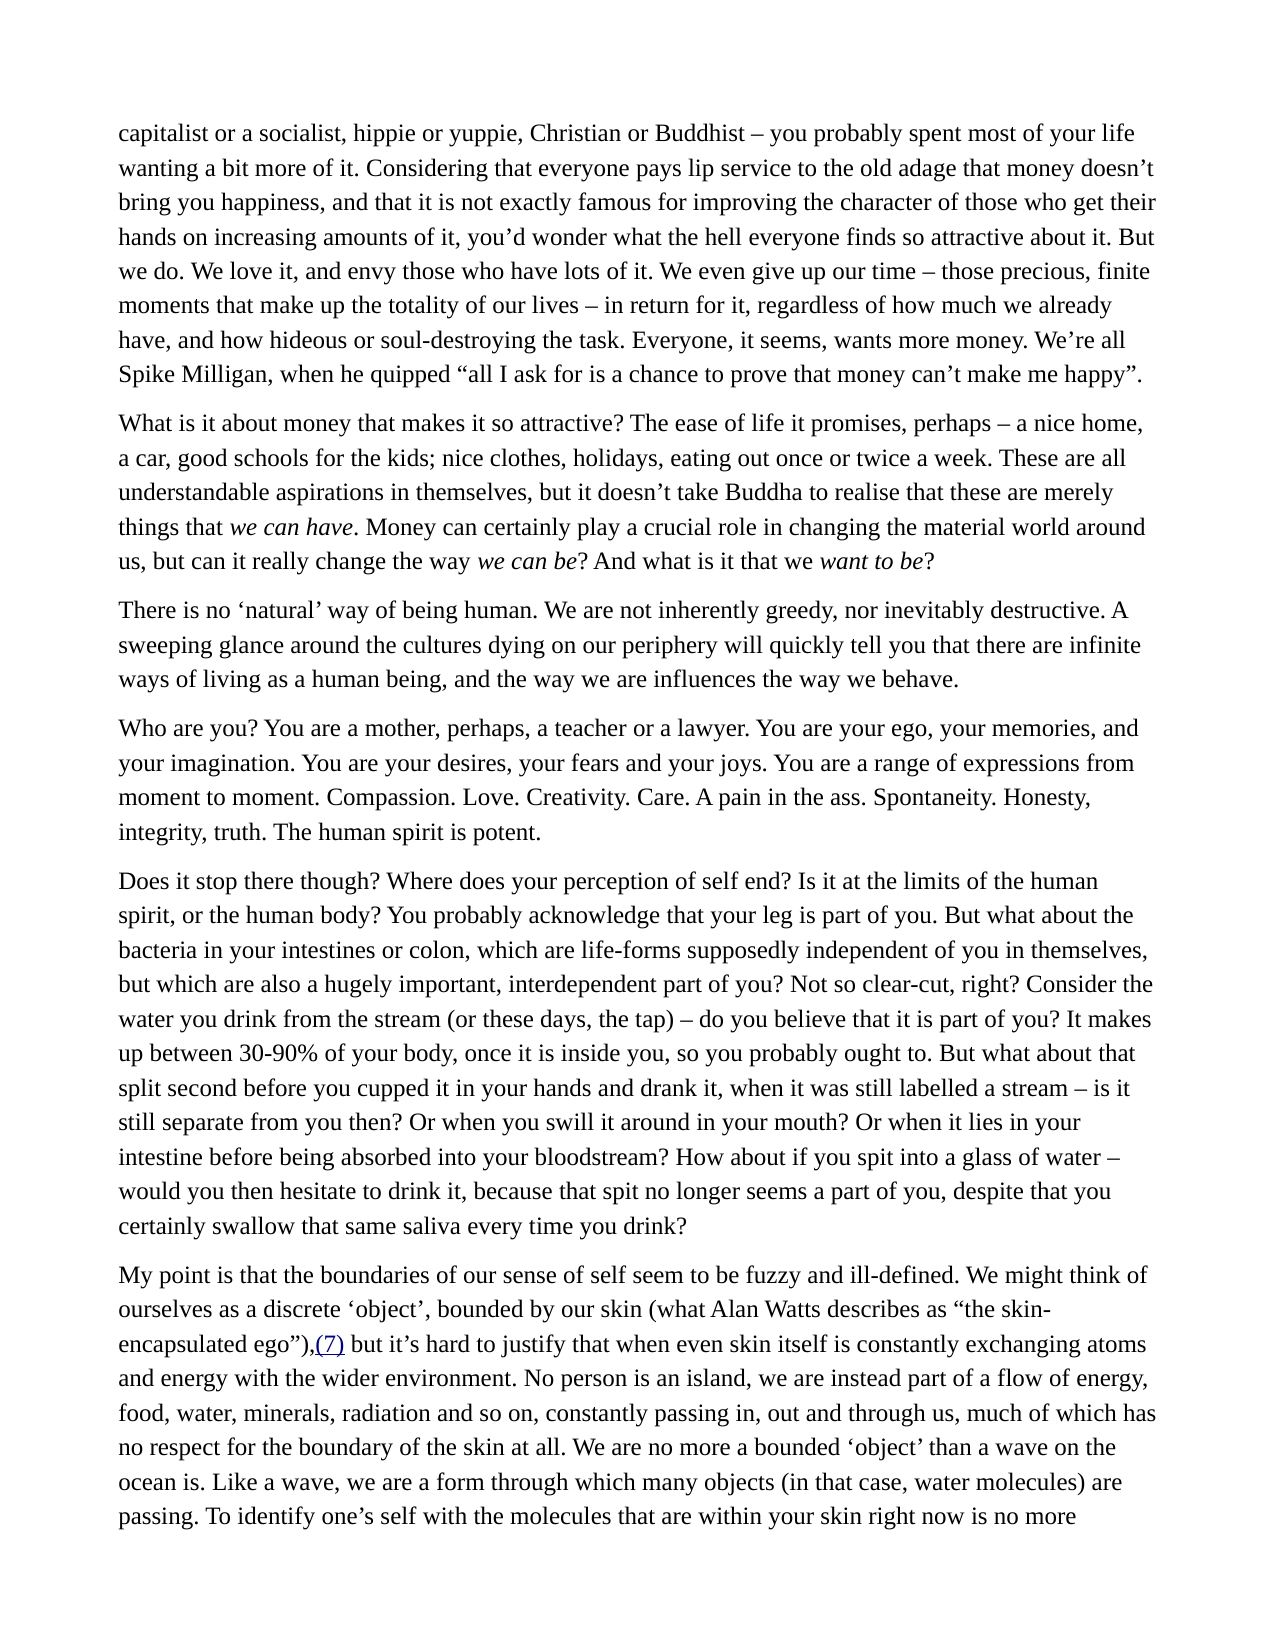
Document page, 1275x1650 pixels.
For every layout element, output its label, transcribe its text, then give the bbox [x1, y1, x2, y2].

text Who are you? You are a mother, perhaps, a teacher or a lawyer. You are your ego, your memories, and your imagination. You are your desires, your fears and your joys. You are a range of expressions from moment to moment. Compassion. Love. Creativity. Care. A pain in the ass. Spontaneity. Honesty, integrity, truth. The human spirit is potent. [118, 713, 1157, 846]
text My point is that the boundaries of our sense of self seem to be fuzzy and ill-defined. We might think of ourselves as a discrete ‘object’, bounded by our skin (what Alan Watts describes as “the skin-encapsulated ego”),(7) but it’s hard to justify that when even skin itself is constantly exchanging atoms and energy with the wider environment. No person is an island, we are instead part of a flow of energy, food, water, minerals, radiation and so on, constantly passing in, out and through us, much of which has no respect for the boundary of the skin at all. We are no more a bounded ‘object’ than a wave on the ocean is. Like a wave, we are a form through which many objects (in that case, water molecules) are passing. To identify one’s self with the molecules that are within your skin right now is no more [118, 1260, 1157, 1530]
text Does it stop there though? Where does your perception of self end? Is it at the limits of the human spirit, or the human body? You probably acknowledge that your leg is part of you. But what about the bacteria in your intestines or colon, which are life-forms supposedly independent of you in themselves, but which are also a hugely important, interdependent part of you? Not so clear-cut, right? Consider the water you drink from the stream (or these days, the tap) – do you believe that it is part of you? It makes up between 30-90% of your body, once it is inside you, so you probably ought to. But what about that split second before you cupped it in your hands and drank it, when it was still labelled a stream – is it still separate from you then? Or when you swill it around in your mouth? Or when it lies in your intestine before being absorbed into your bloodstream? How about if you spit into a glass of water – would you then hesitate to drink it, because that spit no longer seems a part of you, despite that you certainly swallow that same saliva every time you drink? [118, 866, 1157, 1239]
text There is no ‘natural’ way of being human. We are not inherently greedy, nor inevitably destructive. A sweeping glance around the cultures dying on our periphery will quickly tell you that there are infinite ways of living as a human being, and the way we are influences the way we behave. [118, 596, 1157, 693]
text What is it about money that makes it so attractive? The ease of life it promises, perhaps – a nice home, a car, good schools for the kids; nice clothes, holidays, eating out once or twice a week. These are all understandable aspirations in themselves, but it doesn’t take Buddha to realise that these are merely things that we can have. Money can certainly play a crucial role in changing the material world around us, but can it really change the way we can be? And what is it that we want to be? [118, 408, 1157, 575]
text capitalist or a socialist, hippie or yuppie, Christian or Buddhist – you probably spent most of your life wanting a bit more of it. Considering that everyone pays lip service to the old adage that money doesn’t bring you happiness, and that it is not exactly famous for improving the character of those who get their hands on increasing amounts of it, you’d wonder what the hell everyone finds so attractive about it. But we do. We love it, and envy those who have lots of it. We even give up our time – those precious, finite moments that make up the totality of our lives – in return for it, regardless of how much we already have, and how hideous or soul-destroying the task. Everyone, it seems, wants more money. We’re all Spike Milligan, when he quipped “all I ask for is a chance to prove that money can’t make me happy”. [118, 118, 1157, 388]
